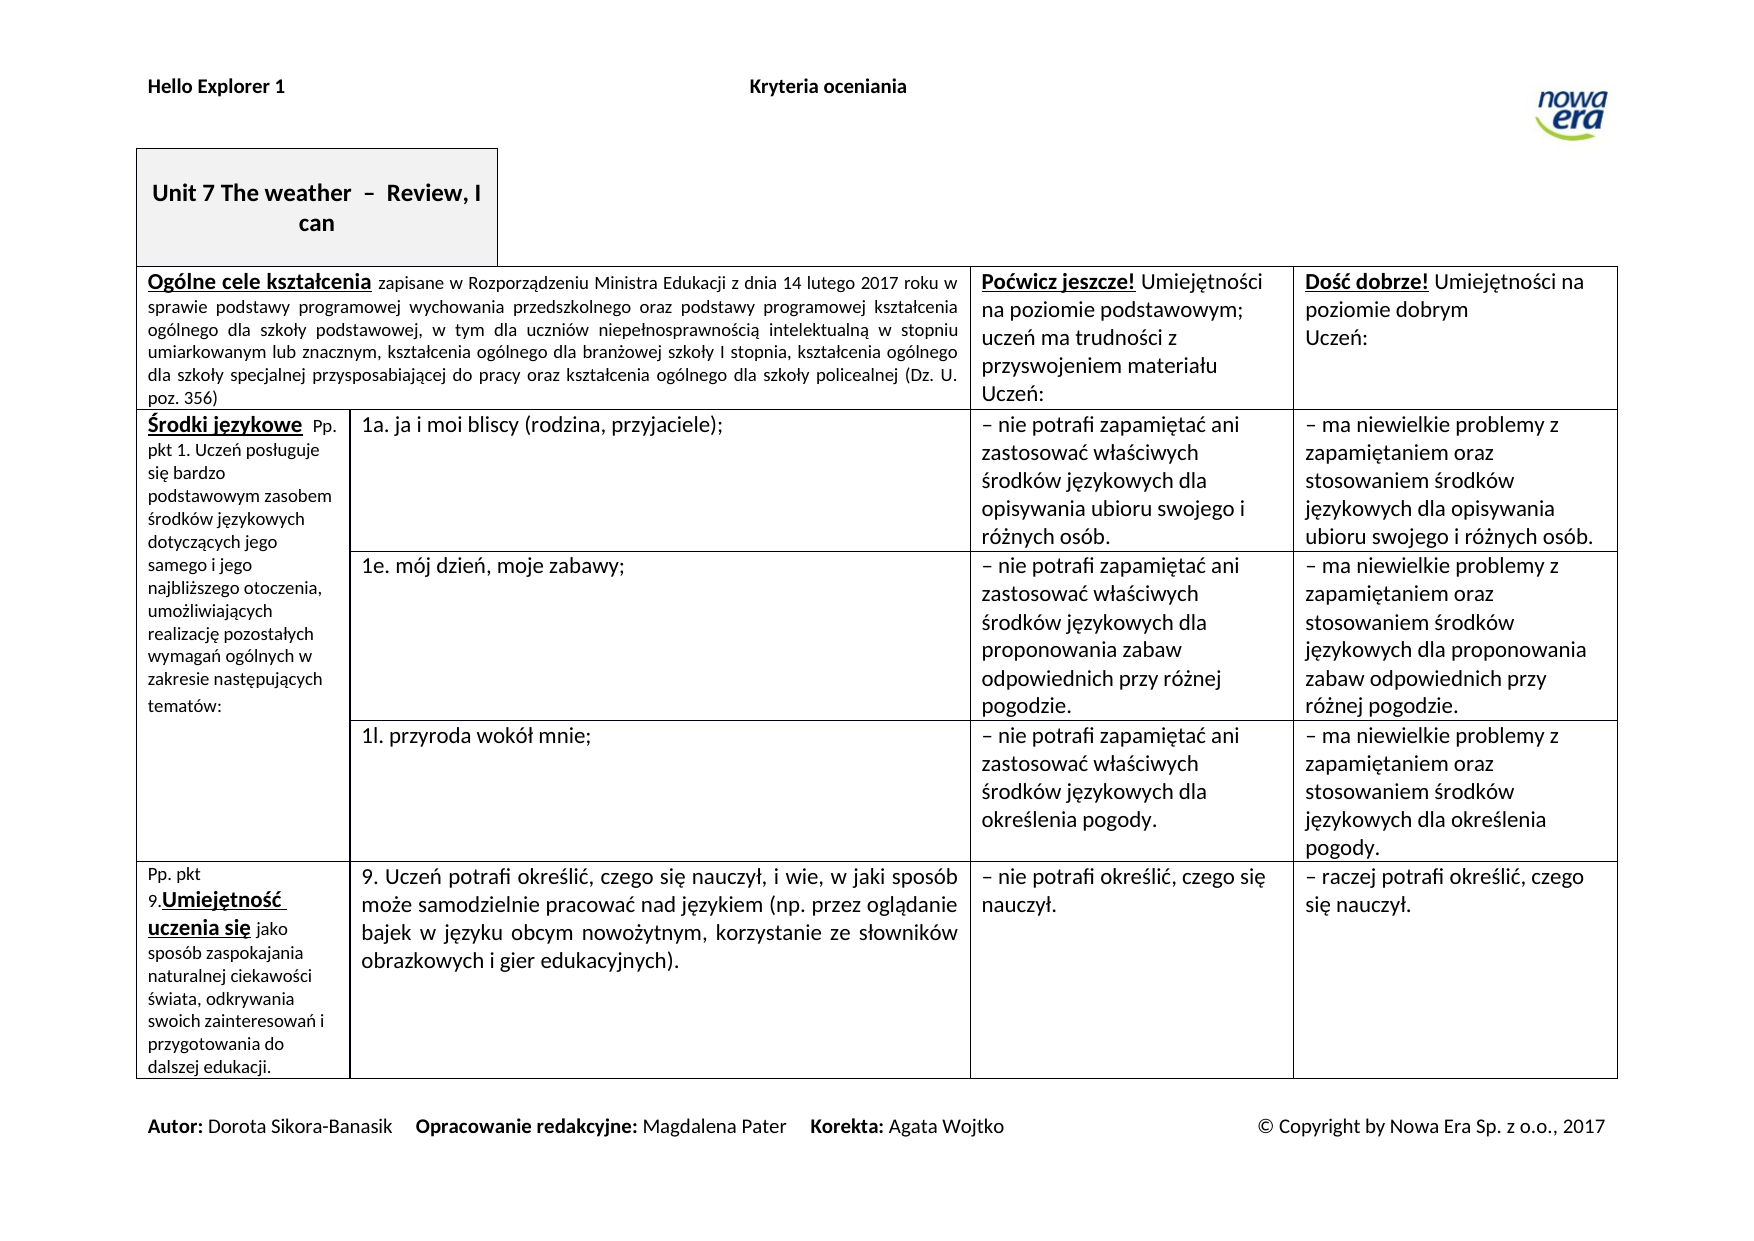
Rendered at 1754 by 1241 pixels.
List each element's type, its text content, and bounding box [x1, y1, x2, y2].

table_cell Ogólne cele kształcenia zapisane w Rozporządzeniu Ministra Edukacji z dnia 14 lutego 2017 roku w sprawie podstawy programowej wychowania przedszkolnego oraz podstawy programowej kształcenia ogólnego dla szkoły podstawowej, w tym dla uczniów niepełnosprawnością intelektualną w stopniu umiarkowanym lub znacznym, kształcenia ogólnego dla branżowej szkoły I stopnia, kształcenia ogólnego dla szkoły specjalnej przysposabiającej do pracy oraz kształcenia ogólnego dla szkoły policealnej (Dz. U. poz. 356) [137, 267, 970, 409]
table_cell – nie potrafi zapamiętać ani zastosować właściwych środków językowych dla proponowania zabaw odpowiednich przy różnej pogodzie. [971, 552, 1293, 720]
table_cell – raczej potrafi określić, czego się nauczył. [1294, 862, 1617, 1078]
table_cell – nie potrafi zapamiętać ani zastosować właściwych środków językowych dla opisywania ubioru swojego i różnych osób. [971, 410, 1293, 551]
table_cell 1e. mój dzień, moje zabawy; [351, 552, 970, 720]
table_cell – ma niewielkie problemy z zapamiętaniem oraz stosowaniem środków językowych dla określenia pogody. [1294, 721, 1617, 861]
table_cell – nie potrafi zapamiętać ani zastosować właściwych środków językowych dla określenia pogody. [971, 721, 1293, 861]
table_cell – ma niewielkie problemy z zapamiętaniem oraz stosowaniem środków językowych dla opisywania ubioru swojego i różnych osób. [1294, 410, 1617, 551]
table_cell – ma niewielkie problemy z zapamiętaniem oraz stosowaniem środków językowych dla proponowania zabaw odpowiednich przy różnej pogodzie. [1294, 552, 1617, 720]
table_cell 1l. przyroda wokół mnie; [351, 721, 970, 861]
table_cell Pp. pkt 9.Umiejętność uczenia się jako sposób zaspokajania naturalnej ciekawości świata, odkrywania swoich zainteresowań i przygotowania do dalszej edukacji. [137, 862, 349, 1078]
picture [1526, 83, 1621, 148]
table_cell 1a. ja i moi bliscy (rodzina, przyjaciele); [351, 410, 970, 551]
table_header Unit 7 The weather – Review, I can [137, 149, 497, 266]
table_cell – nie potrafi określić, czego się nauczył. [971, 862, 1293, 1078]
table_cell 9. Uczeń potrafi określić, czego się nauczył, i wie, w jaki sposób może samodzielnie pracować nad językiem (np. przez oglądanie bajek w języku obcym nowożytnym, korzystanie ze słowników obrazkowych i gier edukacyjnych). [351, 862, 970, 1078]
table_cell Dość dobrze! Umiejętności na poziomie dobrym Uczeń: [1294, 267, 1617, 409]
table_cell Poćwicz jeszcze! Umiejętności na poziomie podstawowym; uczeń ma trudności z przyswojeniem materiału Uczeń: [971, 267, 1293, 409]
table_cell Środki językowe Pp. pkt 1. Uczeń posługuje się bardzo podstawowym zasobem środków językowych dotyczących jego samego i jego najbliższego otoczenia, umożliwiających realizację pozostałych wymagań ogólnych w zakresie następujących tematów: [137, 410, 349, 861]
